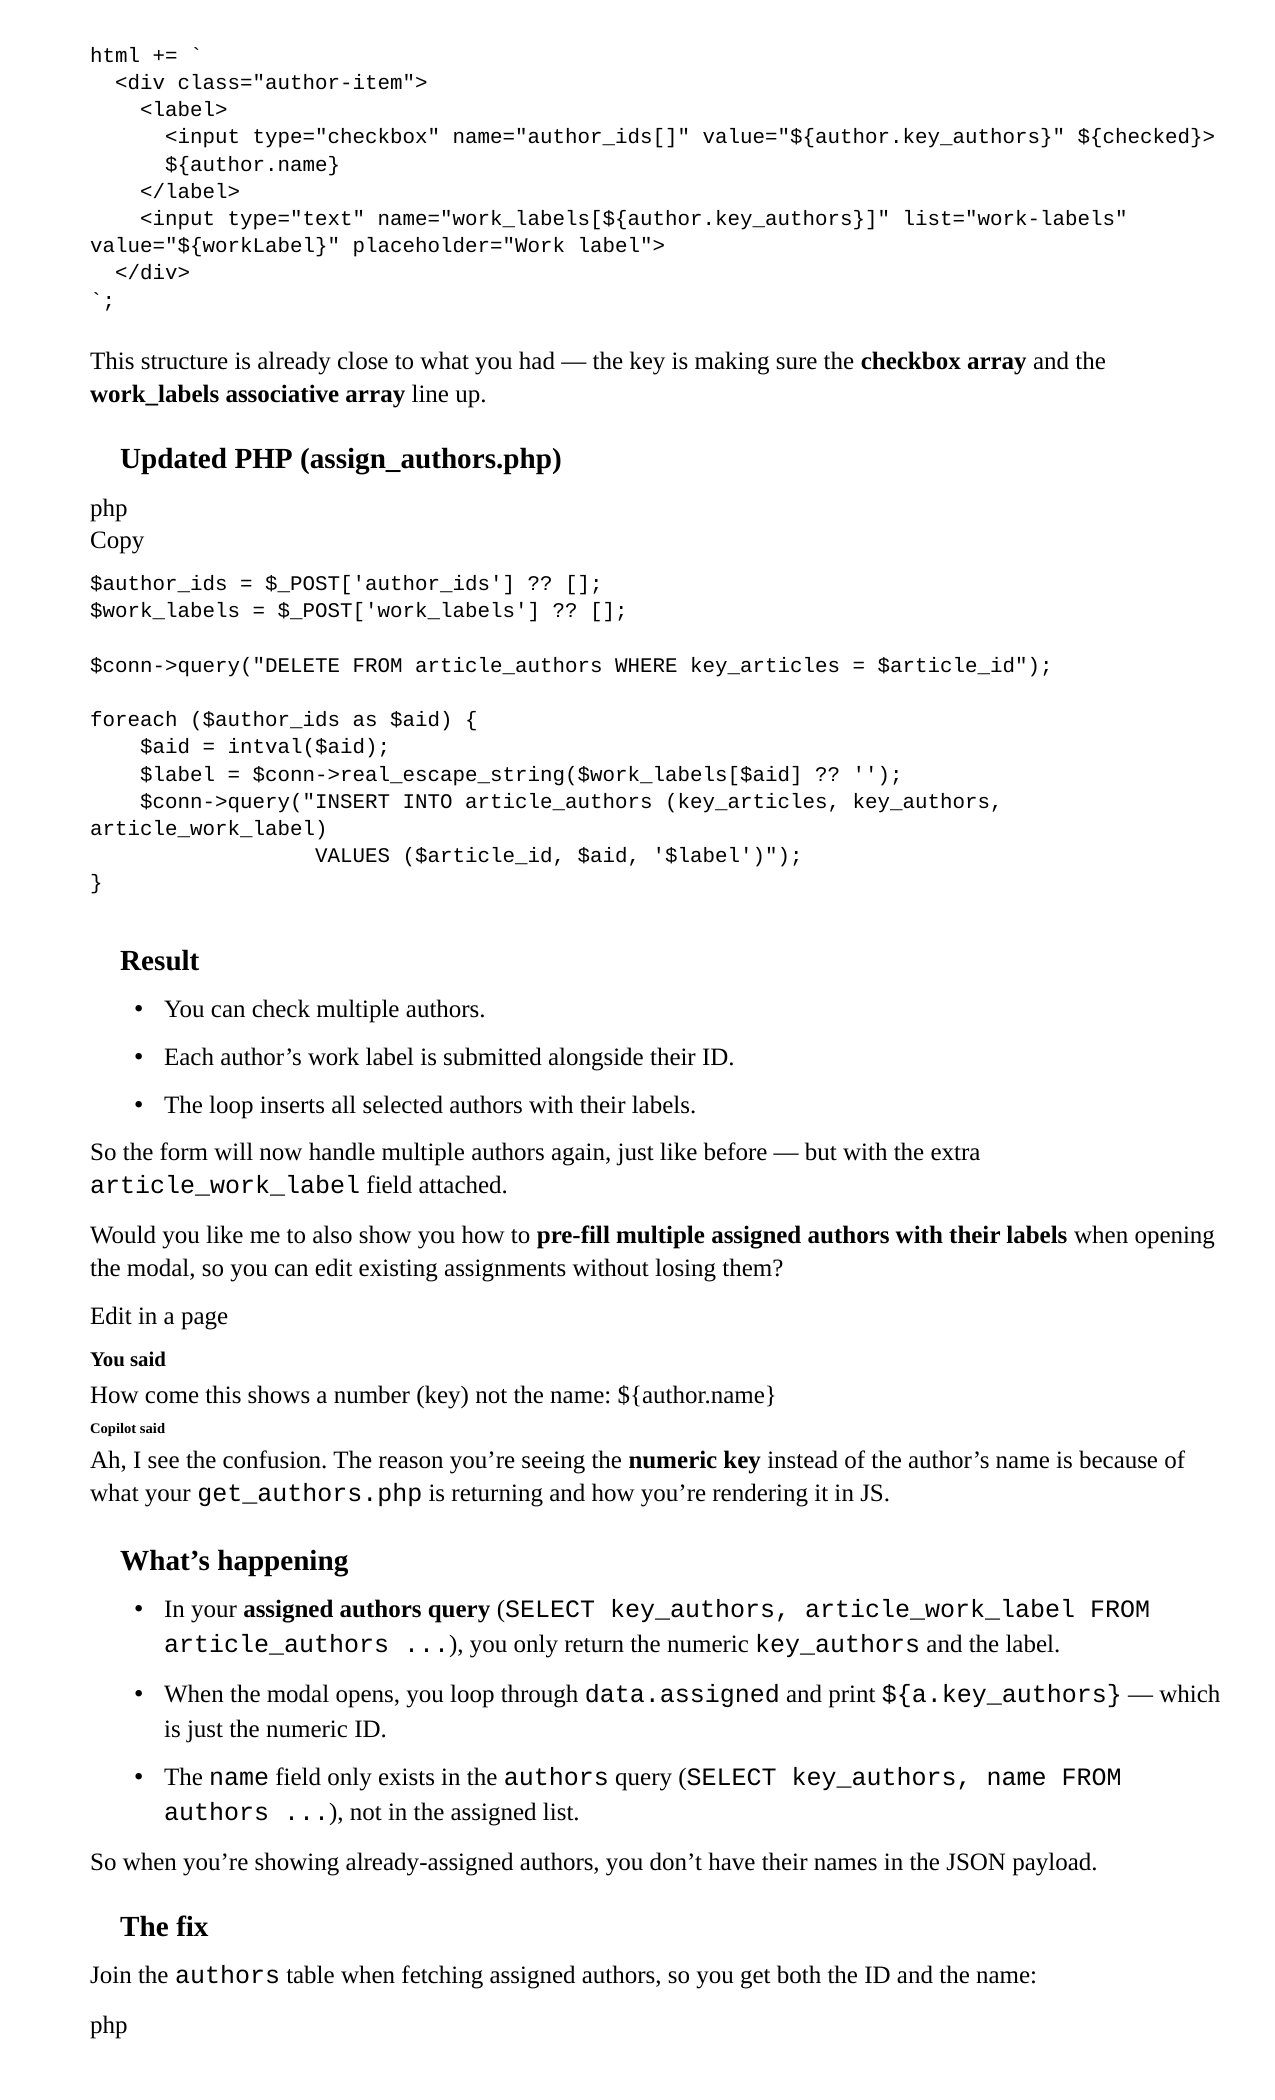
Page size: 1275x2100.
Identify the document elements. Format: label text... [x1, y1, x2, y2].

text Would you like me to also show you how to pre-fill multiple assigned authors with their labels when opening the modal, so you can edit existing assignments without losing them? [90, 1220, 1230, 1282]
list When the modal opens, you loop through data.assigned and print ${a.key_authors} — which is just the numeric ID. [134, 1679, 1230, 1743]
text Ah, I see the confusion. The reason you’re seeing the numeric key instead of the author’s name is because of what your get_authors.php is returning and how you’re rendering it in JS. [90, 1445, 1230, 1509]
text ${author.name} [90, 154, 1230, 177]
text $aid = intval($aid); [90, 736, 1230, 760]
text Copy [90, 526, 1230, 554]
list Each author’s work label is submitted alongside their ID. [134, 1042, 1230, 1071]
text <div class="author-item"> [90, 72, 1230, 96]
list In your assigned authors query (SELECT key_authors, article_work_label FROM article_authors ...), you only return the numeric key_authors and the label. [134, 1594, 1230, 1660]
list You can check multiple authors. [134, 994, 1230, 1023]
subtitle You said [90, 1347, 1230, 1371]
text Edit in a page [90, 1301, 1230, 1330]
text Join the authors table when fetching assigned authors, so you get both the ID and the name: [90, 1960, 1230, 1991]
text $conn->query("INSERT INTO article_authors (key_articles, key_authors, article_work_label) [90, 791, 1230, 842]
text $conn->query("DELETE FROM article_authors WHERE key_articles = $article_id"); [90, 655, 1230, 678]
subtitle ✅ The fix [90, 1909, 1230, 1942]
text <input type="checkbox" name="author_ids[]" value="${author.key_authors}" ${checked}> [90, 127, 1230, 150]
text So when you’re showing already‑assigned authors, you don’t have their names in the JSON payload. [90, 1847, 1230, 1876]
subtitle Copilot said [90, 1420, 1230, 1436]
text html += ` [90, 45, 1230, 69]
text foreach ($author_ids as $aid) { [90, 709, 1230, 733]
text $label = $conn->real_escape_string($work_labels[$aid] ?? ''); [90, 763, 1230, 787]
text } [90, 872, 1230, 896]
text <input type="text" name="work_labels[${author.key_authors}]" list="work-labels" value="${workLabel}" placeholder="Work label"> [90, 208, 1230, 259]
list The name field only exists in the authors query (SELECT key_authors, name FROM authors ...), not in the assigned list. [134, 1762, 1230, 1828]
text VALUES ($article_id, $aid, '$label')"); [90, 845, 1230, 869]
list The loop inserts all selected authors with their labels. [134, 1090, 1230, 1118]
text $author_ids = $_POST['author_ids'] ?? []; [90, 573, 1230, 597]
text php [90, 2010, 1230, 2039]
text `; [90, 290, 1230, 313]
text How come this shows a number (key) not the name: ${author.name} [90, 1380, 1230, 1409]
text php [90, 493, 1230, 521]
subtitle ✅ Updated PHP (assign_authors.php) [90, 442, 1230, 475]
text </label> [90, 181, 1230, 204]
text <label> [90, 99, 1230, 123]
text $work_labels = $_POST['work_labels'] ?? []; [90, 600, 1230, 624]
text This structure is already close to what you had — the key is making sure the checkbox array and the work_labels associative array line up. [90, 346, 1230, 408]
subtitle 🚀 Result [90, 943, 1230, 977]
text So the form will now handle multiple authors again, just like before — but with the extra article_work_label field attached. [90, 1137, 1230, 1201]
subtitle 🔎 What’s happening [90, 1543, 1230, 1576]
text </div> [90, 262, 1230, 286]
